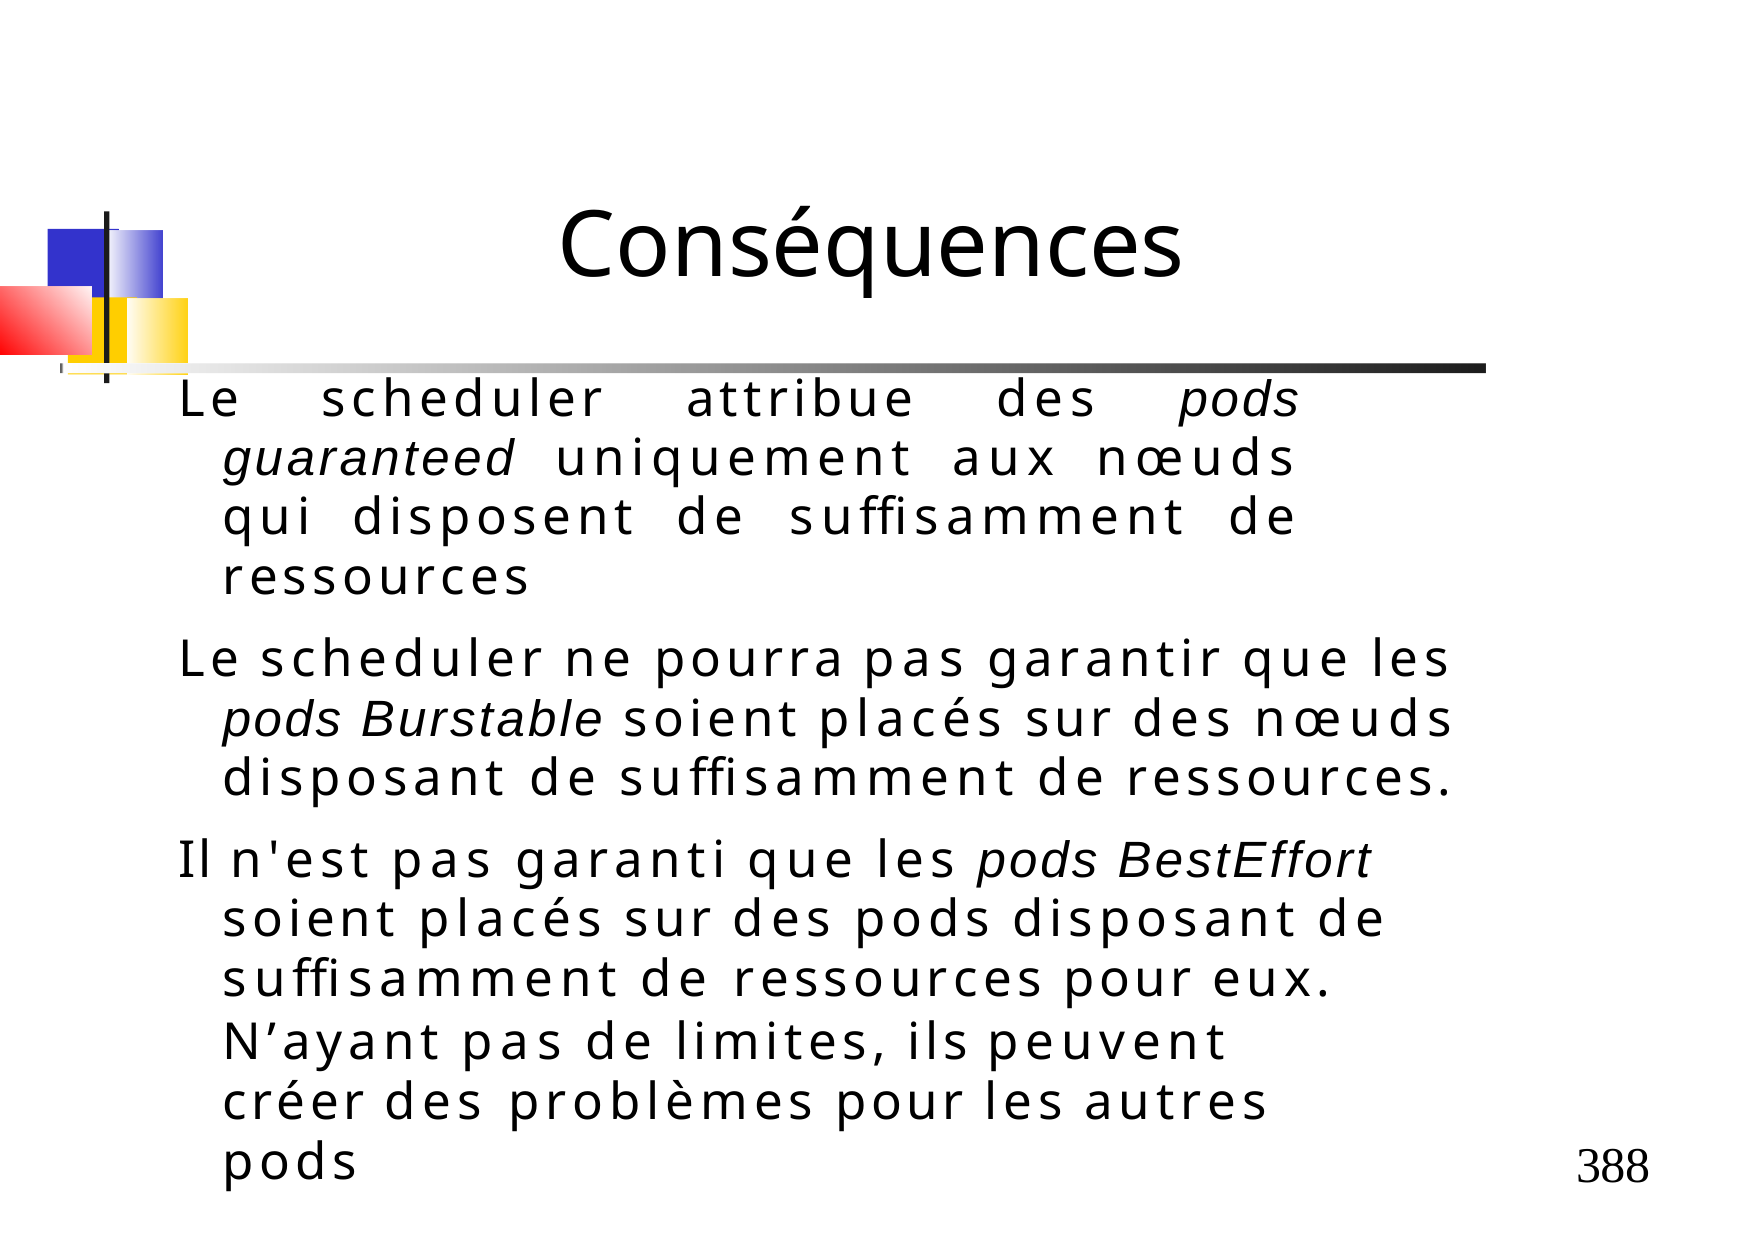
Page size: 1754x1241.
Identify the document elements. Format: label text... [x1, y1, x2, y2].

slide_number 388 [1569, 1135, 1660, 1241]
text_box Le scheduler attribue des pods guaranteed uniquement aux nœuds qui disposent de suffisamment de ressources Le scheduler ne pourra pas garantir que les pods Burstable soient placés sur des nœuds disposant de suffisamment de ressources. Il n'est pas garanti que les pods BestEffort soient placés sur des pods disposant de suffisamment de ressources pour eux. N’ayant pas de limites, ils peuvent créer des problèmes pour les autres pods [176, 364, 1541, 1190]
title Conséquences [179, 183, 1564, 393]
picture [60, 229, 179, 384]
picture [0, 285, 92, 355]
